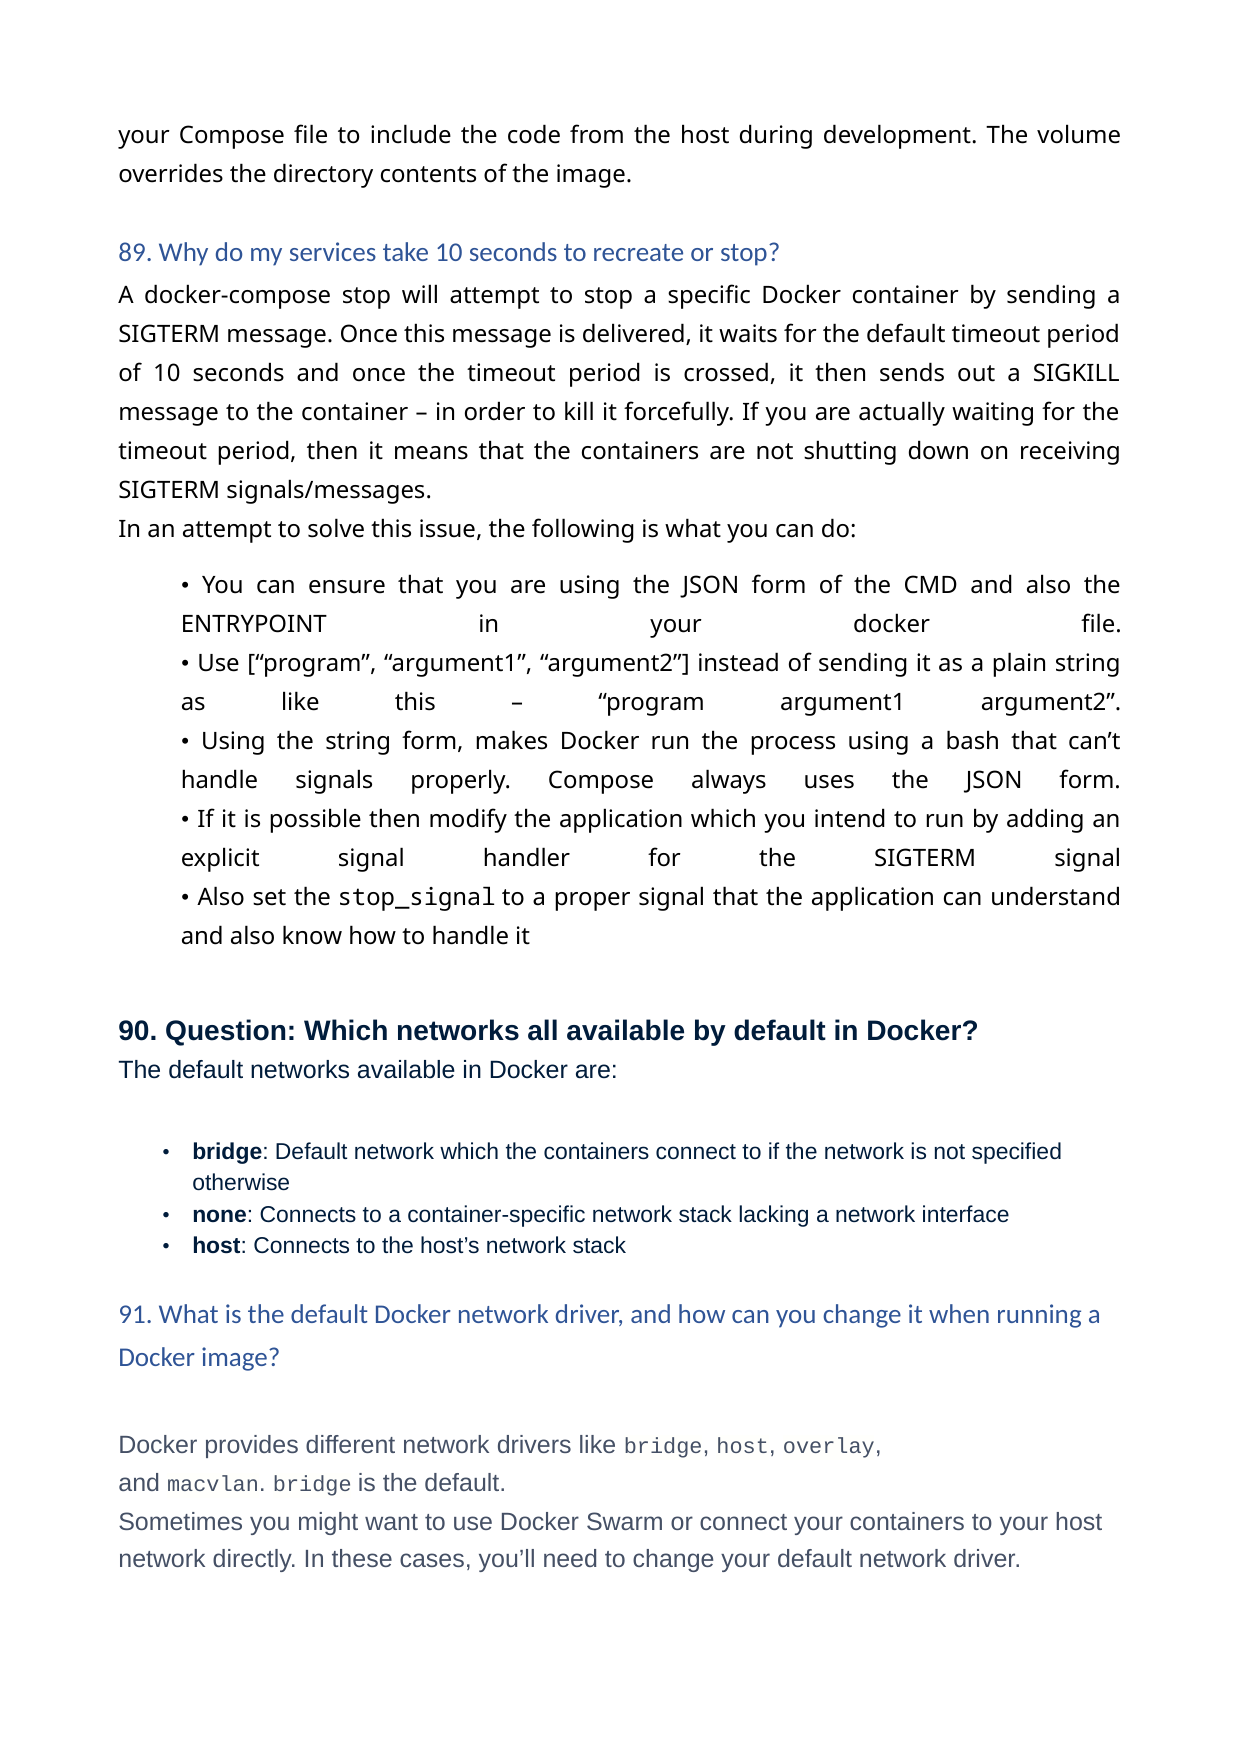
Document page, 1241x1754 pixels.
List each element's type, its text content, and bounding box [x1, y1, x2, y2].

list none: Connects to a container-specific network stack lacking a network interface [162, 1201, 1122, 1227]
text A docker-compose stop will attempt to stop a specific Docker container by sending a SIGTERM message. Once this message is delivered, it waits for the default timeout period of 10 seconds and once the timeout period is crossed, it then sends out a SIGKILL message to the container – in order to kill it forcefully. If you are actually waiting for the timeout period, then it means that the containers are not shutting down on receiving SIGTERM signals/messages. [118, 277, 1122, 505]
subtitle 89. Why do my services take 10 seconds to recreate or stop? [118, 235, 1122, 268]
text your Compose file to include the code from the host during development. The volume overrides the directory contents of the image. [118, 118, 1122, 190]
subtitle 91. What is the default Docker network driver, and how can you change it when running a Docker image? [118, 1297, 1122, 1373]
subtitle 90. Question: Which networks all available by default in Docker? [118, 1013, 1122, 1046]
text In an attempt to solve this issue, the following is what you can do: [118, 512, 1122, 544]
list host: Connects to the host’s network stack [162, 1232, 1122, 1259]
text The default networks available in Docker are: [118, 1055, 1122, 1084]
list bridge: Default network which the containers connect to if the network is not specified otherwise [162, 1138, 1122, 1196]
text Sometimes you might want to use Docker Swarm or connect your containers to your host network directly. In these cases, you’ll need to change your default network driver. [118, 1507, 1122, 1573]
text • You can ensure that you are using the JSON form of the CMD and also the ENTRYPOINT in your docker file. • Use [“program”, “argument1”, “argument2”] instead of sending it as a plain string as like this – “program argument1 argument2”. • Using the string form, makes Docker run the process using a bash that can’t handle signals properly. Compose always uses the JSON form. • If it is possible then modify the application which you intend to run by adding an explicit signal handler for the SIGTERM signal • Also set the stop_signal to a proper signal that the application can understand and also know how to handle it [181, 567, 1122, 952]
text Docker provides different network drivers like bridge, host, overlay, and macvlan. bridge is the default. [118, 1430, 1122, 1498]
